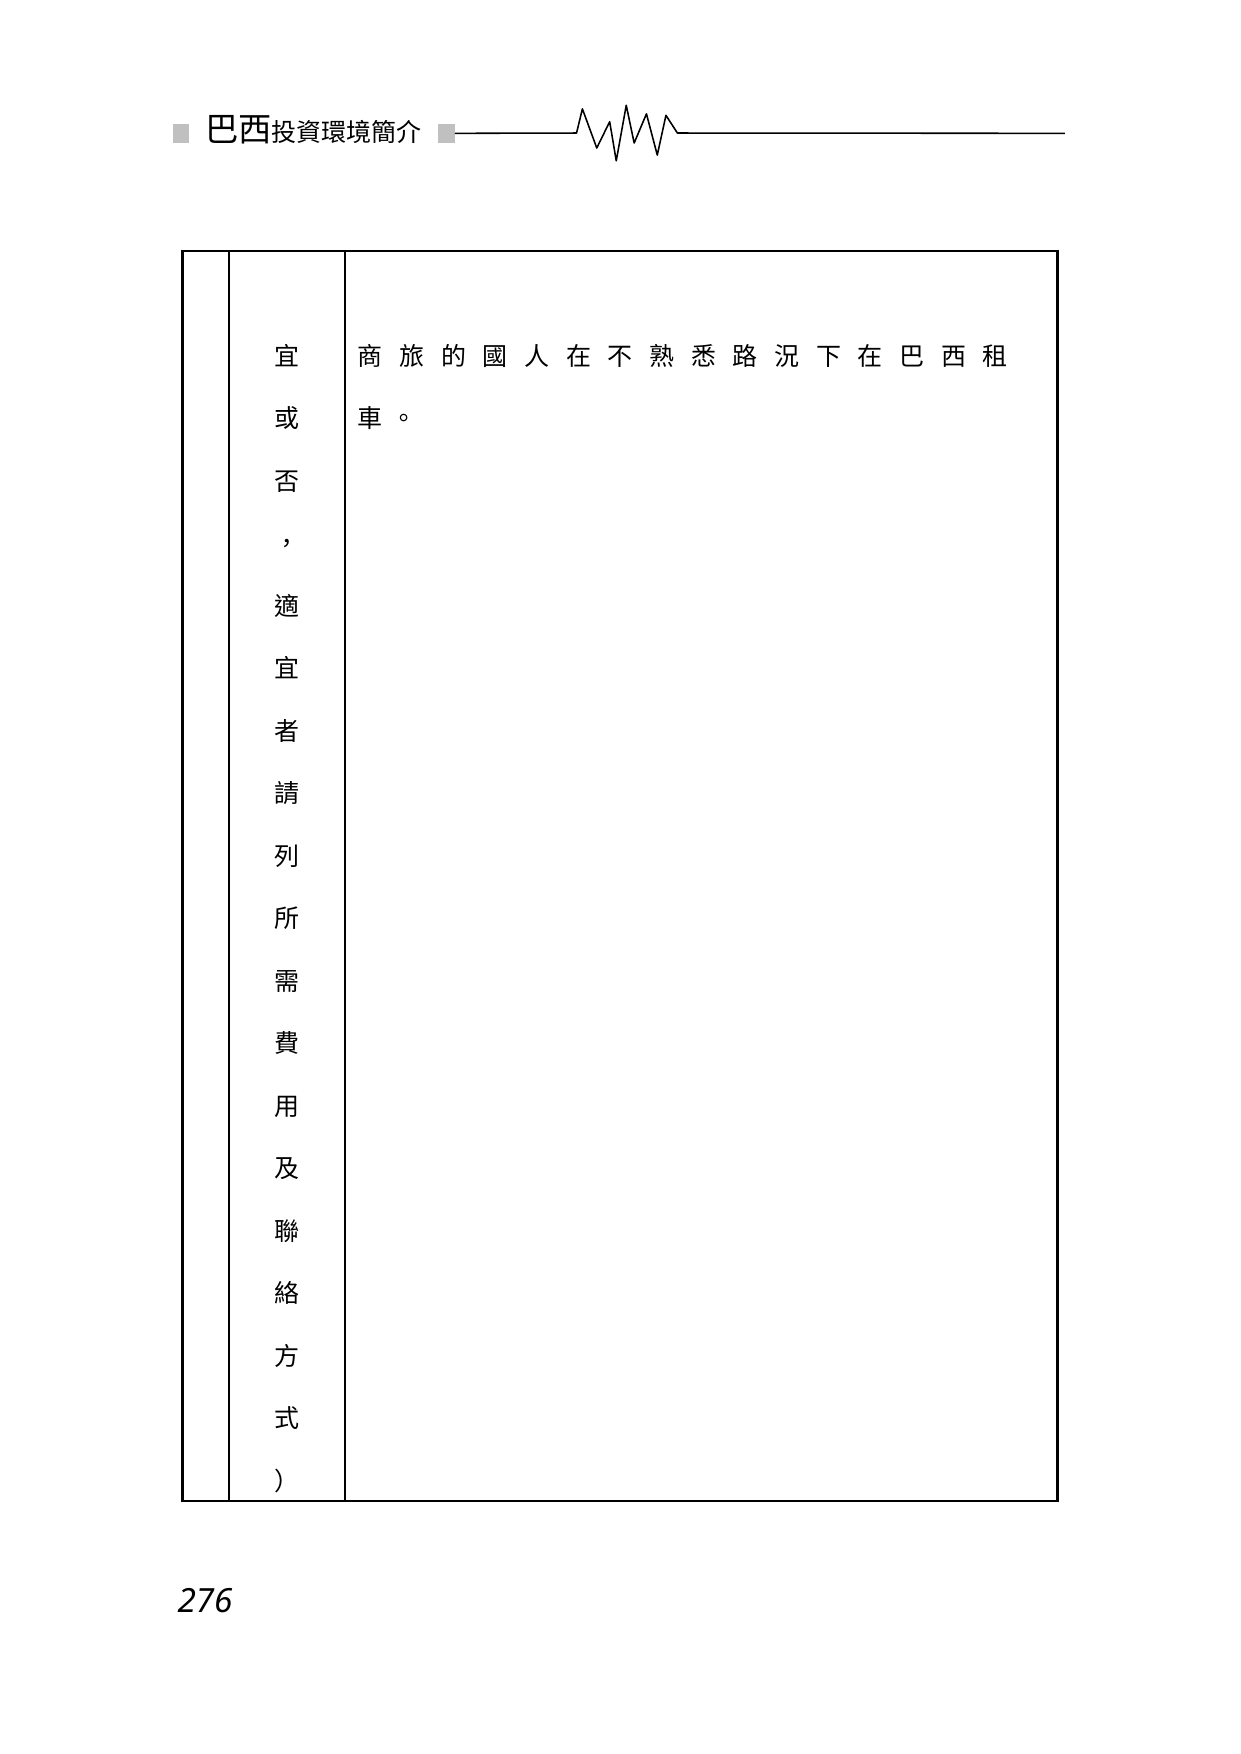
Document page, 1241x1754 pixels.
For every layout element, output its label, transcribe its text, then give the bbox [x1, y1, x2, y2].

table_cell 交通 [184, 252, 228, 1500]
table_cell 宜或否，適宜者請列所需費用及聯絡方式） [230, 252, 344, 1500]
table_cell 商旅的國人在不熟悉路況下在巴西租車。 [346, 252, 1056, 1500]
